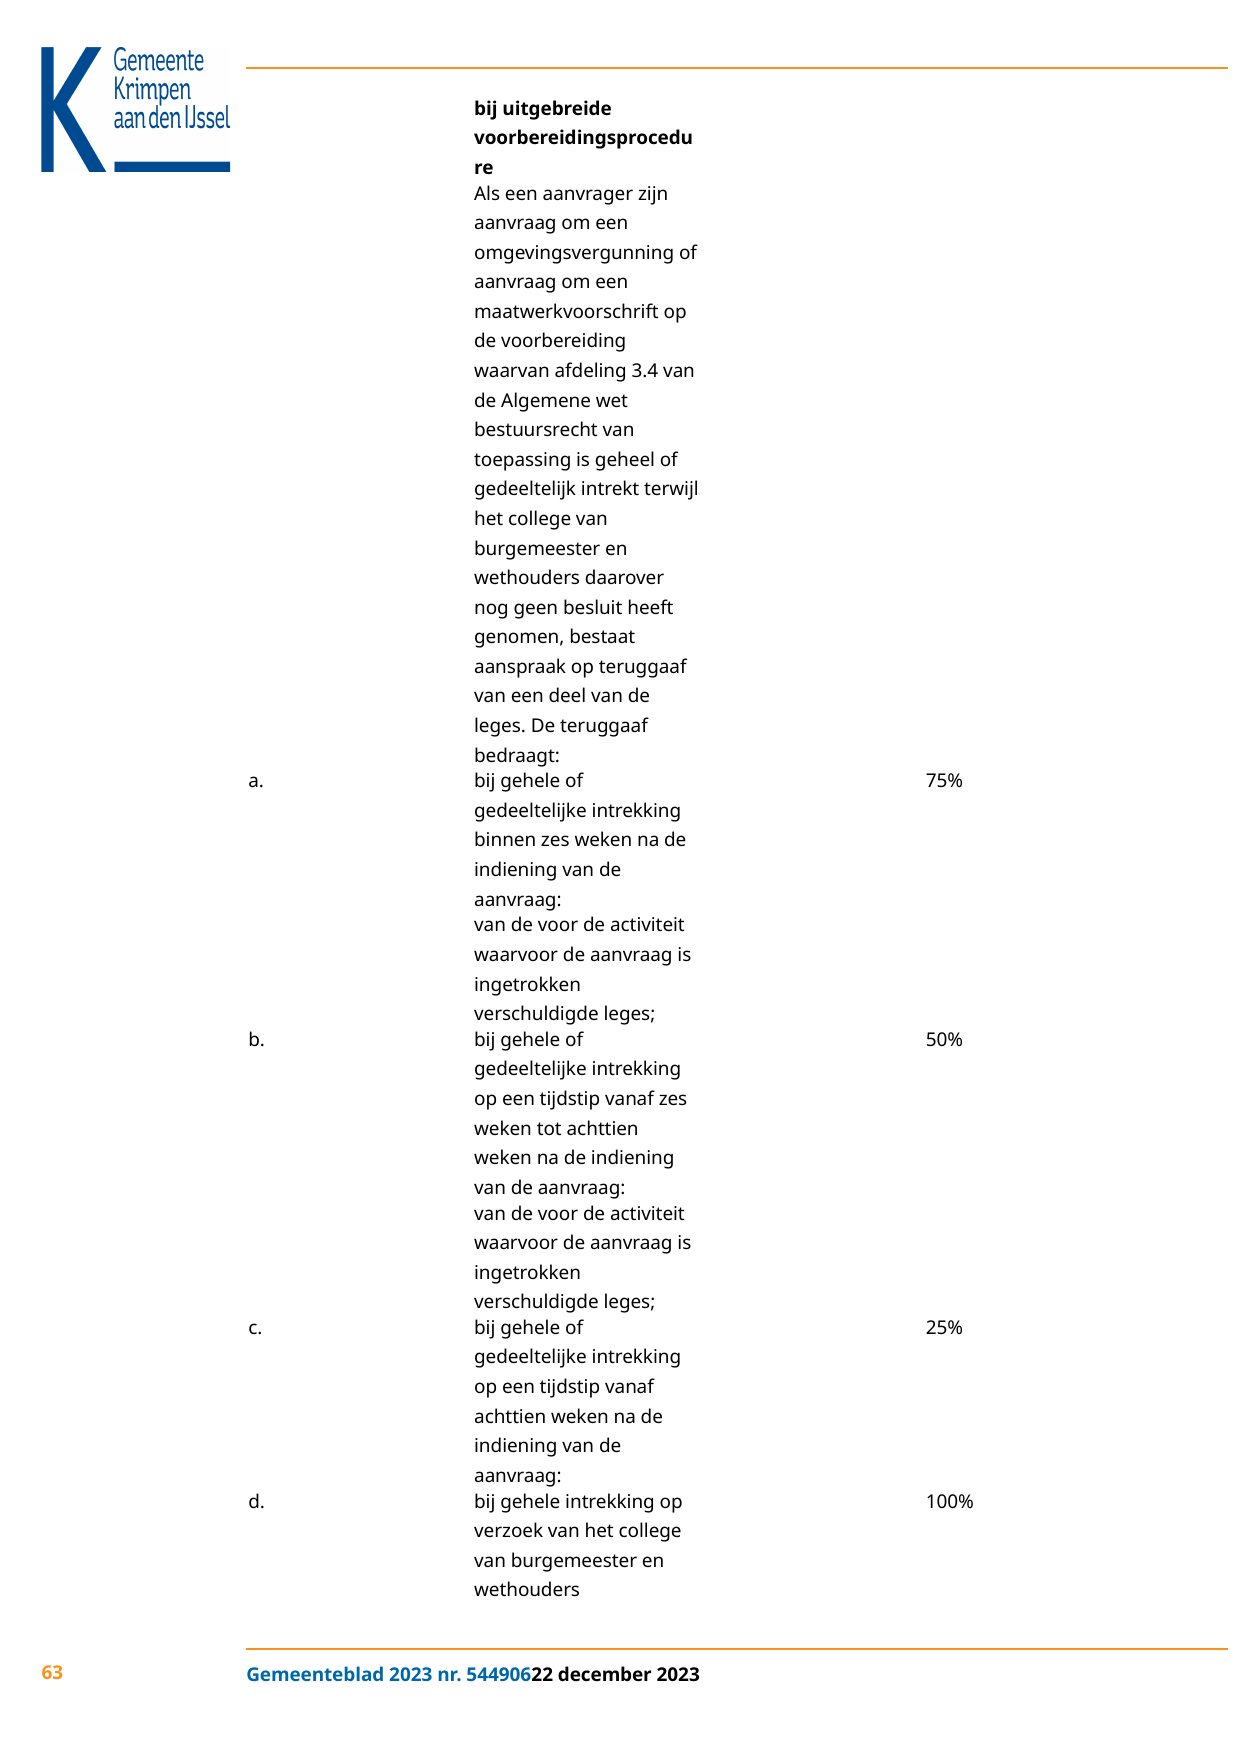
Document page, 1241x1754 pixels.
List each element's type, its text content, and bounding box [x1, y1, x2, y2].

table_cell [248, 95, 474, 180]
table_cell [700, 95, 926, 180]
table_cell bij gehele intrekking op verzoek van het college van burgemeester en wethouders [474, 1488, 700, 1602]
table_cell 75% [926, 768, 1152, 912]
table_cell c. [248, 1314, 474, 1488]
table_cell bij gehele of gedeeltelijke intrekking op een tijdstip vanaf zes weken tot achttien weken na de indiening van de aanvraag: [474, 1026, 700, 1200]
table_cell [248, 1200, 474, 1314]
table_cell van de voor de activiteit waarvoor de aanvraag is ingetrokken verschuldigde leges; [474, 1200, 700, 1314]
table_cell [248, 912, 474, 1026]
table_cell [926, 180, 1152, 767]
table_cell [700, 912, 926, 1026]
table_cell b. [248, 1026, 474, 1200]
table_cell bij gehele of gedeeltelijke intrekking binnen zes weken na de indiening van de aanvraag: [474, 768, 700, 912]
table_cell bij uitgebreide voorbereidingsprocedure [474, 95, 700, 180]
table_cell [700, 1026, 926, 1200]
table_cell [700, 1314, 926, 1488]
table_cell 100% [926, 1488, 1152, 1602]
table_cell [700, 180, 926, 767]
table_cell a. [248, 768, 474, 912]
table_cell van de voor de activiteit waarvoor de aanvraag is ingetrokken verschuldigde leges; [474, 912, 700, 1026]
table_cell [700, 1488, 926, 1602]
table_cell bij gehele of gedeeltelijke intrekking op een tijdstip vanaf achttien weken na de indiening van de aanvraag: [474, 1314, 700, 1488]
table_cell [926, 1200, 1152, 1314]
table_cell [700, 1200, 926, 1314]
table_cell [926, 912, 1152, 1026]
table_cell 25% [926, 1314, 1152, 1488]
table_cell 50% [926, 1026, 1152, 1200]
table_cell d. [248, 1488, 474, 1602]
table_cell Als een aanvrager zijn aanvraag om een omgevingsvergunning of aanvraag om een maatwerkvoorschrift op de voorbereiding waarvan afdeling 3.4 van de Algemene wet bestuursrecht van toepassing is geheel of gedeeltelijk intrekt terwijl het college van burgemeester en wethouders daarover nog geen besluit heeft genomen, bestaat aanspraak op teruggaaf van een deel van de leges. De teruggaaf bedraagt: [474, 180, 700, 767]
picture [41, 47, 231, 172]
table_cell [926, 95, 1152, 180]
table_cell [700, 768, 926, 912]
table_cell [248, 180, 474, 767]
